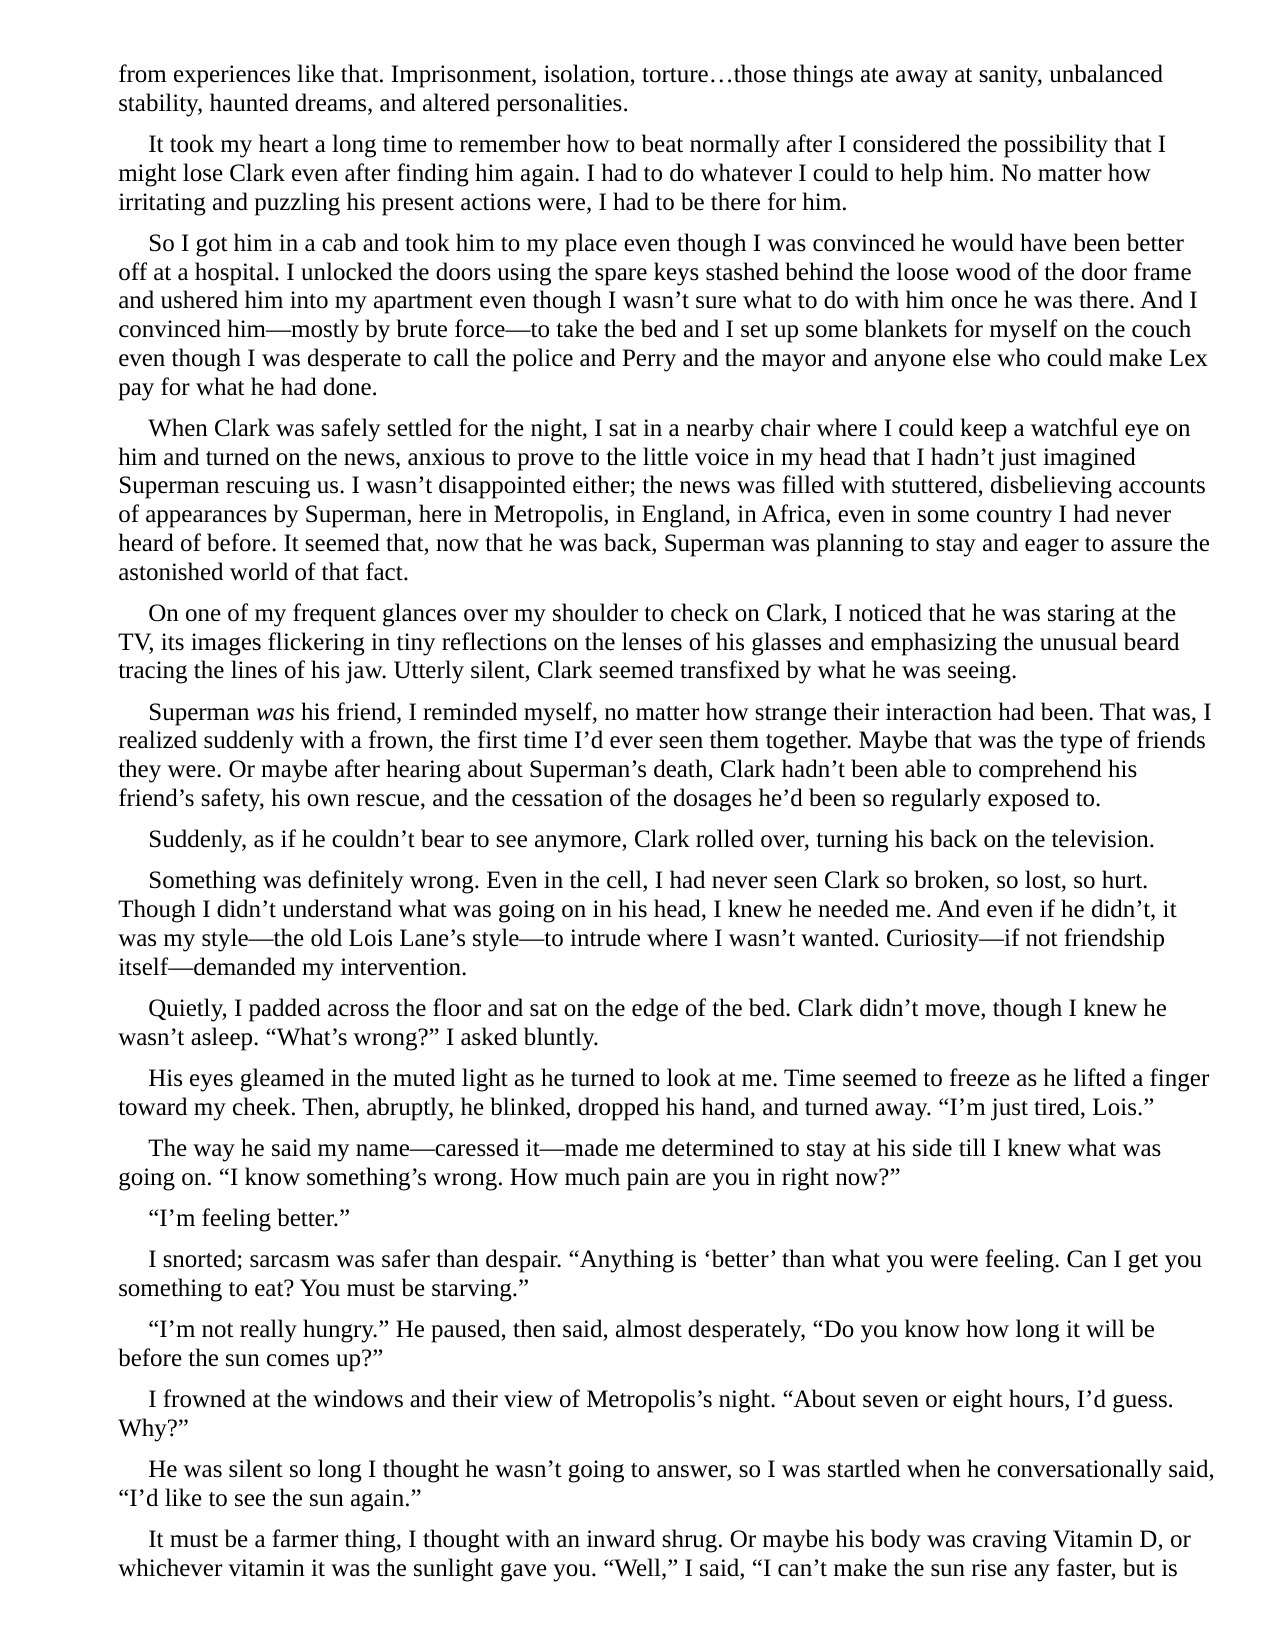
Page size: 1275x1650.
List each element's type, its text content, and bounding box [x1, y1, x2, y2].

text “I’m feeling better.” [118, 1203, 1216, 1232]
text “I’m not really hungry.” He paused, then said, almost desperately, “Do you know how long it will be before the sun comes up?” [118, 1314, 1216, 1372]
text I frowned at the windows and their view of Metropolis’s night. “About seven or eight hours, I’d guess. Why?” [118, 1384, 1216, 1442]
text I snorted; sarcasm was safer than despair. “Anything is ‘better’ than what you were feeling. Can I get you something to eat? You must be starving.” [118, 1244, 1216, 1302]
text Something was definitely wrong. Even in the cell, I had never seen Clark so broken, so lost, so hurt. Though I didn’t understand what was going on in his head, I knew he needed me. And even if he didn’t, it was my style—the old Lois Lane’s style—to intrude where I wasn’t wanted. Curiosity—if not friendship itself—demanded my intervention. [118, 865, 1216, 980]
text Suddenly, as if he couldn’t bear to see anymore, Clark rolled over, turning his back on the television. [118, 824, 1216, 853]
text It took my heart a long time to remember how to beat normally after I considered the possibility that I might lose Clark even after finding him again. I had to do whatever I could to help him. No matter how irritating and puzzling his present actions were, I had to be there for him. [118, 129, 1216, 215]
text Quietly, I padded across the floor and sat on the edge of the bed. Clark didn’t move, though I knew he wasn’t asleep. “What’s wrong?” I asked bluntly. [118, 993, 1216, 1050]
text The way he said my name—caressed it—made me determined to stay at his side till I knew what was going on. “I know something’s wrong. How much pain are you in right now?” [118, 1133, 1216, 1190]
text He was silent so long I thought he wasn’t going to answer, so I was startled when he conversationally said, “I’d like to see the sun again.” [118, 1454, 1216, 1512]
text When Clark was safely settled for the night, I sat in a nearby chair where I could keep a watchful eye on him and turned on the news, anxious to prove to the little voice in my head that I hadn’t just imagined Superman rescuing us. I wasn’t disappointed either; the news was filled with stuttered, disbelieving accounts of appearances by Superman, here in Metropolis, in England, in Africa, even in some country I had never heard of before. It seemed that, now that he was back, Superman was planning to stay and eager to assure the astonished world of that fact. [118, 413, 1216, 585]
text On one of my frequent glances over my shoulder to check on Clark, I noticed that he was staring at the TV, its images flickering in tiny reflections on the lenses of his glasses and emphasizing the unusual beard tracing the lines of his jaw. Utterly silent, Clark seemed transfixed by what he was seeing. [118, 598, 1216, 684]
text It must be a farmer thing, I thought with an inward shrug. Or maybe his body was craving Vitamin D, or whichever vitamin it was the sunlight gave you. “Well,” I said, “I can’t make the sun rise any faster, but is [118, 1524, 1216, 1582]
text So I got him in a cab and took him to my place even though I was convinced he would have been better off at a hospital. I unlocked the doors using the spare keys stashed behind the loose wood of the door frame and ushered him into my apartment even though I wasn’t sure what to do with him once he was there. And I convinced him—mostly by brute force—to take the bed and I set up some blankets for myself on the couch even though I was desperate to call the police and Perry and the mayor and anyone else who could make Lex pay for what he had done. [118, 228, 1216, 400]
text from experiences like that. Imprisonment, isolation, torture…those things ate away at sanity, unbalanced stability, haunted dreams, and altered personalities. [118, 59, 1216, 117]
text His eyes gleamed in the muted light as he turned to look at me. Time seemed to freeze as he lifted a finger toward my cheek. Then, abruptly, he blinked, dropped his hand, and turned away. “I’m just tired, Lois.” [118, 1063, 1216, 1120]
text Superman was his friend, I reminded myself, no matter how strange their interaction had been. That was, I realized suddenly with a frown, the first time I’d ever seen them together. Maybe that was the type of friends they were. Or maybe after hearing about Superman’s death, Clark hadn’t been able to comprehend his friend’s safety, his own rescue, and the cessation of the dosages he’d been so regularly exposed to. [118, 697, 1216, 812]
